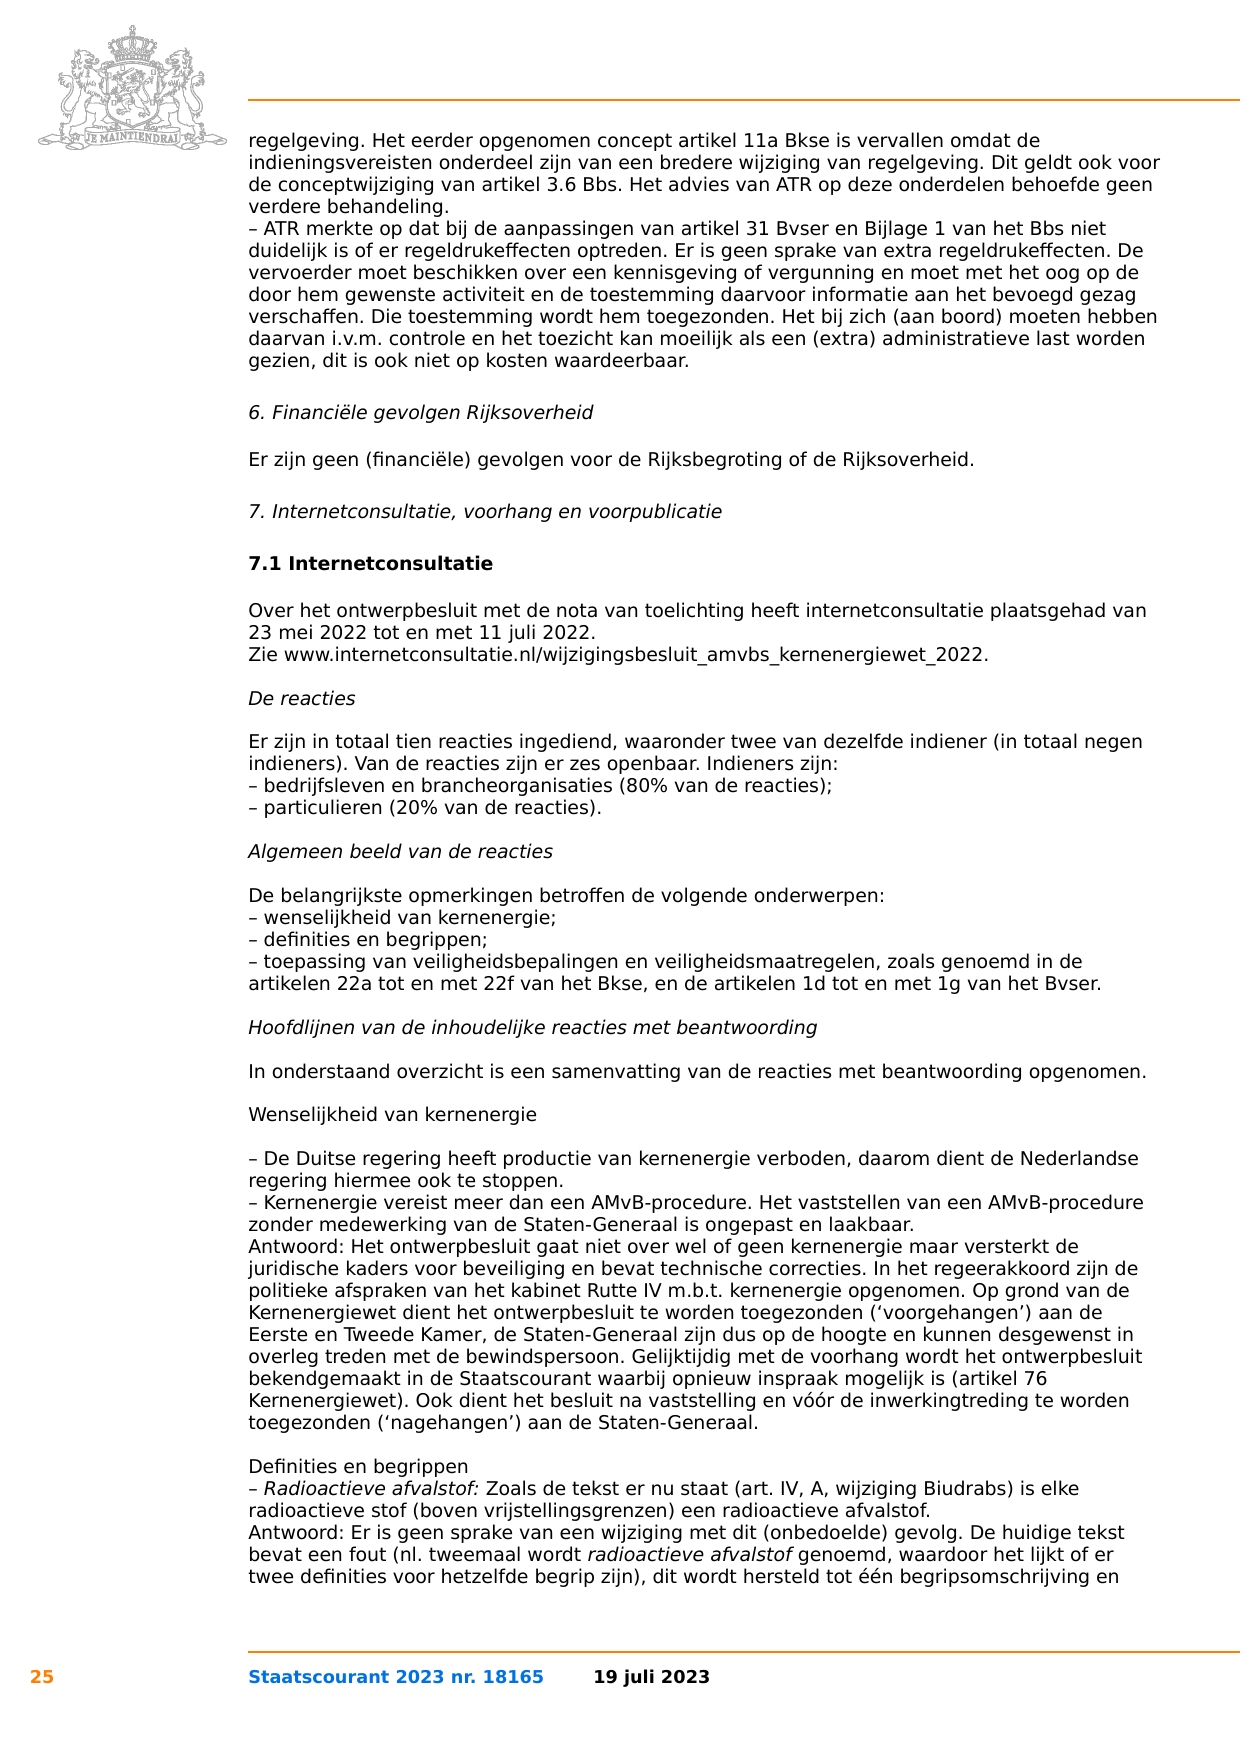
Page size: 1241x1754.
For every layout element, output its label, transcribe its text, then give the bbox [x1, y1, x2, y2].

text In onderstaand overzicht is een samenvatting van de reacties met beantwoording opgenomen. [248, 1061, 1163, 1082]
subtitle De reacties [248, 687, 1163, 709]
text – toepassing van veiligheidsbepalingen en veiligheidsmaatregelen, zoals genoemd in de artikelen 22a tot en met 22f van het Bkse, en de artikelen 1d tot en met 1g van het Bvser. [248, 951, 1163, 995]
subtitle Wenselijkheid van kernenergie [248, 1104, 1163, 1126]
text Antwoord: Er is geen sprake van een wijziging met dit (onbedoelde) gevolg. De huidige tekst bevat een fout (nl. tweemaal wordt radioactieve afvalstof genoemd, waardoor het lijkt of er twee definities voor hetzelfde begrip zijn), dit wordt hersteld tot één begripsomschrijving en [248, 1522, 1163, 1588]
subtitle Hoofdlijnen van de inhoudelijke reacties met beantwoording [248, 1017, 1163, 1039]
text Er zijn geen (financiële) gevolgen voor de Rijksbegroting of de Rijksoverheid. [248, 449, 1163, 471]
subtitle Definities en begrippen [248, 1456, 1163, 1478]
subtitle Algemeen beeld van de reacties [248, 841, 1163, 863]
subtitle 6. Financiële gevolgen Rijksoverheid [248, 402, 1163, 424]
text Zie www.internetconsultatie.nl/wijzigingsbesluit_amvbs_kernenergiewet_2022. [248, 643, 1163, 666]
text Er zijn in totaal tien reacties ingediend, waaronder twee van dezelfde indiener (in totaal negen indieners). Van de reacties zijn er zes openbaar. Indieners zijn: [248, 731, 1163, 775]
subtitle 7.1 Internetconsultatie [248, 553, 1163, 574]
subtitle 7. Internetconsultatie, voorhang en voorpublicatie [248, 501, 1163, 523]
text regelgeving. Het eerder opgenomen concept artikel 11a Bkse is vervallen omdat de indieningsvereisten onderdeel zijn van een bredere wijziging van regelgeving. Dit geldt ook voor de conceptwijziging van artikel 3.6 Bbs. Het advies van ATR op deze onderdelen behoefde geen verdere behandeling. [248, 130, 1163, 218]
text – ATR merkte op dat bij de aanpassingen van artikel 31 Bvser en Bijlage 1 van het Bbs niet duidelijk is of er regeldrukeffecten optreden. Er is geen sprake van extra regeldrukeffecten. De vervoerder moet beschikken over een kennisgeving of vergunning en moet met het oog op de door hem gewenste activiteit en de toestemming daarvoor informatie aan het bevoegd gezag verschaffen. Die toestemming wordt hem toegezonden. Het bij zich (aan boord) moeten hebben daarvan i.v.m. controle en het toezicht kan moeilijk als een (extra) administratieve last worden gezien, dit is ook niet op kosten waardeerbaar. [248, 218, 1163, 372]
text De belangrijkste opmerkingen betroffen de volgende onderwerpen: [248, 885, 1163, 907]
text – bedrijfsleven en brancheorganisaties (80% van de reacties); [248, 775, 1163, 797]
picture [38, 25, 227, 150]
text – De Duitse regering heeft productie van kernenergie verboden, daarom dient de Nederlandse regering hiermee ook te stoppen. [248, 1148, 1163, 1192]
text – definities en begrippen; [248, 929, 1163, 951]
text – wenselijkheid van kernenergie; [248, 907, 1163, 929]
text – particulieren (20% van de reacties). [248, 797, 1163, 819]
text – Kernenergie vereist meer dan een AMvB-procedure. Het vaststellen van een AMvB-procedure zonder medewerking van de Staten-Generaal is ongepast en laakbaar. [248, 1192, 1163, 1236]
text – Radioactieve afvalstof: Zoals de tekst er nu staat (art. IV, A, wijziging Biudrabs) is elke radioactieve stof (boven vrijstellingsgrenzen) een radioactieve afvalstof. [248, 1478, 1163, 1522]
text Over het ontwerpbesluit met de nota van toelichting heeft internetconsultatie plaatsgehad van 23 mei 2022 tot en met 11 juli 2022. [248, 599, 1163, 643]
text Antwoord: Het ontwerpbesluit gaat niet over wel of geen kernenergie maar versterkt de juridische kaders voor beveiliging en bevat technische correcties. In het regeerakkoord zijn de politieke afspraken van het kabinet Rutte IV m.b.t. kernenergie opgenomen. Op grond van de Kernenergiewet dient het ontwerpbesluit te worden toegezonden (‘voorgehangen’) aan de Eerste en Tweede Kamer, de Staten-Generaal zijn dus op de hoogte en kunnen desgewenst in overleg treden met de bewindspersoon. Gelijktijdig met de voorhang wordt het ontwerpbesluit bekendgemaakt in de Staatscourant waarbij opnieuw inspraak mogelijk is (artikel 76 Kernenergiewet). Ook dient het besluit na vaststelling en vóór de inwerkingtreding te worden toegezonden (‘nagehangen’) aan de Staten-Generaal. [248, 1236, 1163, 1434]
